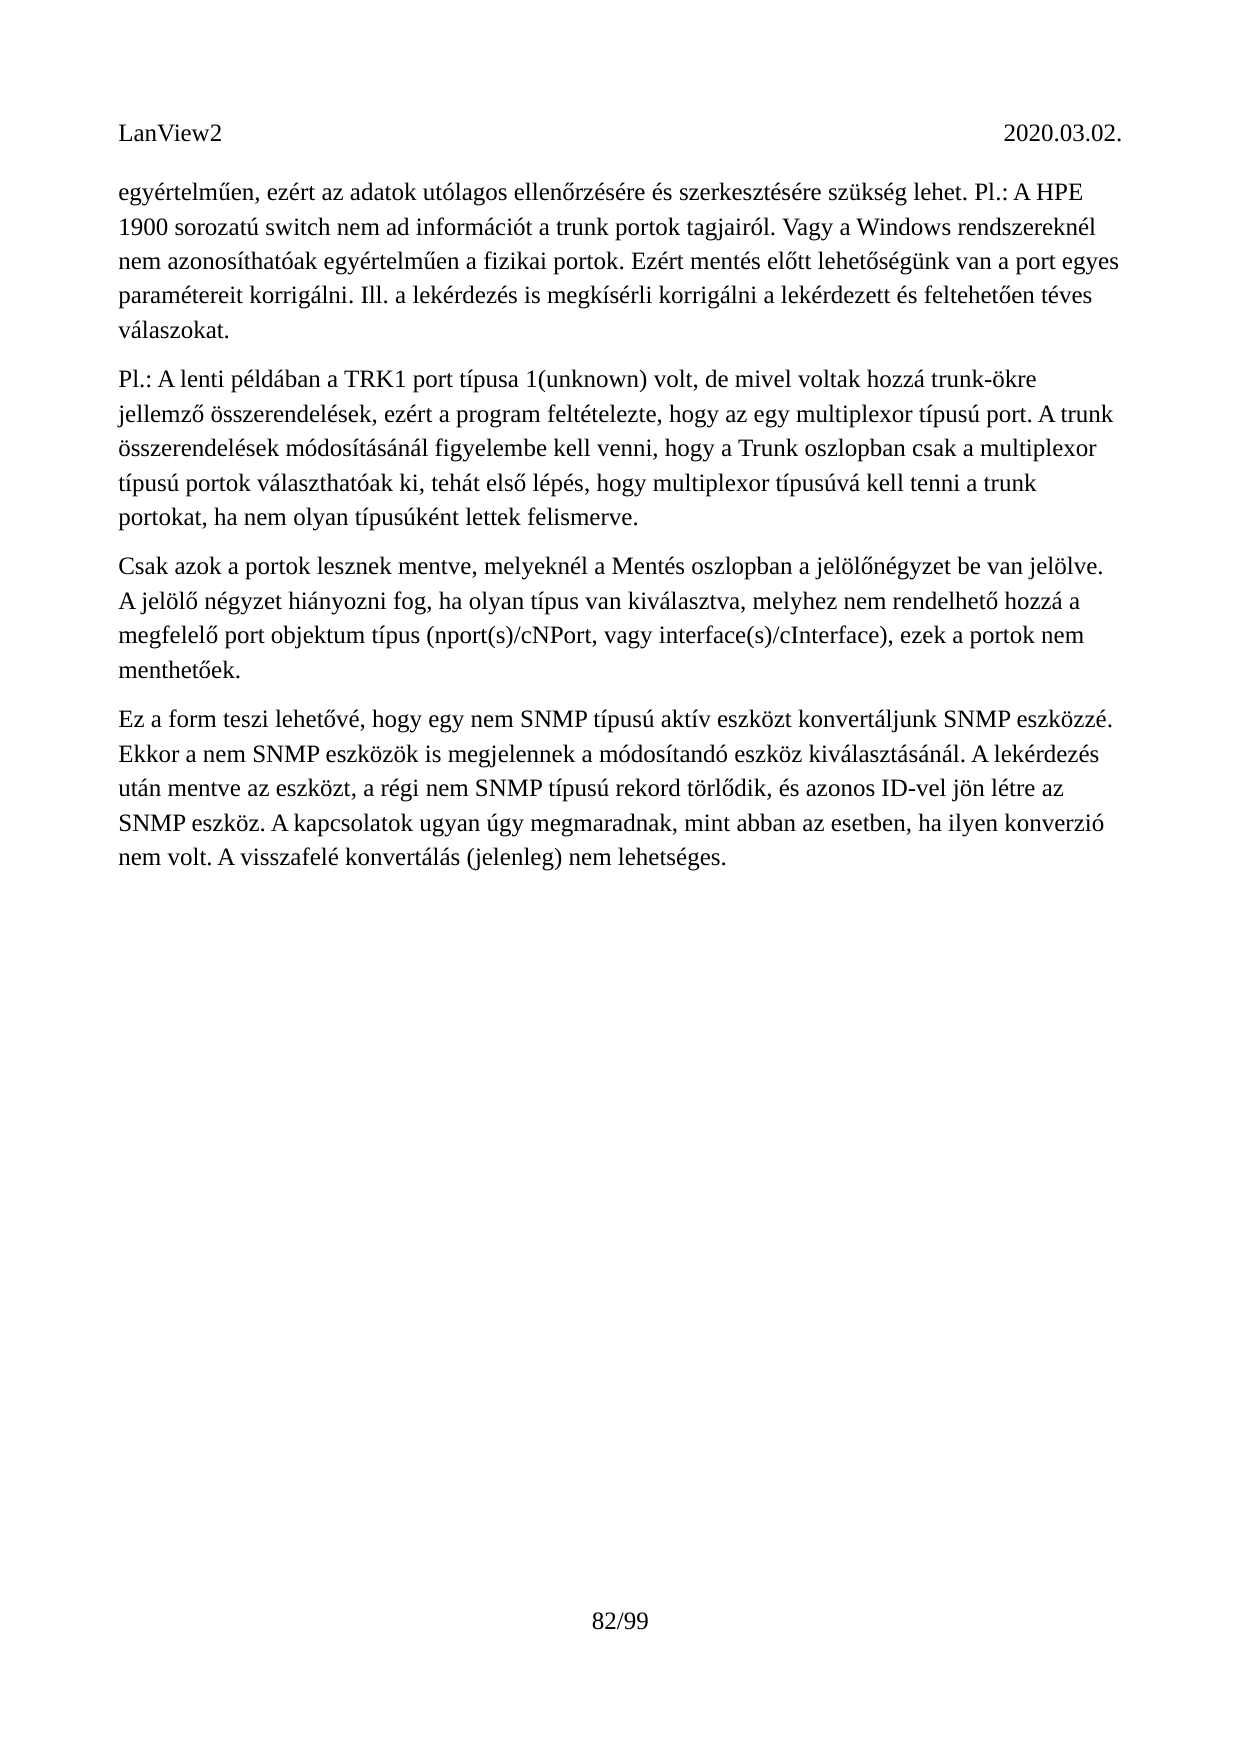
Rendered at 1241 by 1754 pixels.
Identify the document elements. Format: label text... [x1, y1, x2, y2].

text Csak azok a portok lesznek mentve, melyeknél a Mentés oszlopban a jelölőnégyzet be van jelölve. A jelölő négyzet hiányozni fog, ha olyan típus van kiválasztva, melyhez nem rendelhető hozzá a megfelelő port objektum típus (nport(s)/cNPort, vagy interface(s)/cInterface), ezek a portok nem menthetőek. [118, 551, 1122, 684]
text Pl.: A lenti példában a TRK1 port típusa 1(unknown) volt, de mivel voltak hozzá trunk-ökre jellemző összerendelések, ezért a program feltételezte, hogy az egy multiplexor típusú port. A trunk összerendelések módosításánál figyelembe kell venni, hogy a Trunk oszlopban csak a multiplexor típusú portok választhatóak ki, tehát első lépés, hogy multiplexor típusúvá kell tenni a trunk portokat, ha nem olyan típusúként lettek felismerve. [118, 364, 1122, 531]
text Ez a form teszi lehetővé, hogy egy nem SNMP típusú aktív eszközt konvertáljunk SNMP eszközzé. Ekkor a nem SNMP eszközök is megjelennek a módosítandó eszköz kiválasztásánál. A lekérdezés után mentve az eszközt, a régi nem SNMP típusú rekord törlődik, és azonos ID-vel jön létre az SNMP eszköz. A kapcsolatok ugyan úgy megmaradnak, mint abban az esetben, ha ilyen konverzió nem volt. A visszafelé konvertálás (jelenleg) nem lehetséges. [118, 704, 1122, 871]
text egyértelműen, ezért az adatok utólagos ellenőrzésére és szerkesztésére szükség lehet. Pl.: A HPE 1900 sorozatú switch nem ad információt a trunk portok tagjairól. Vagy a Windows rendszereknél nem azonosíthatóak egyértelműen a fizikai portok. Ezért mentés előtt lehetőségünk van a port egyes paramétereit korrigálni. Ill. a lekérdezés is megkísérli korrigálni a lekérdezett és feltehetően téves válaszokat. [118, 177, 1122, 344]
